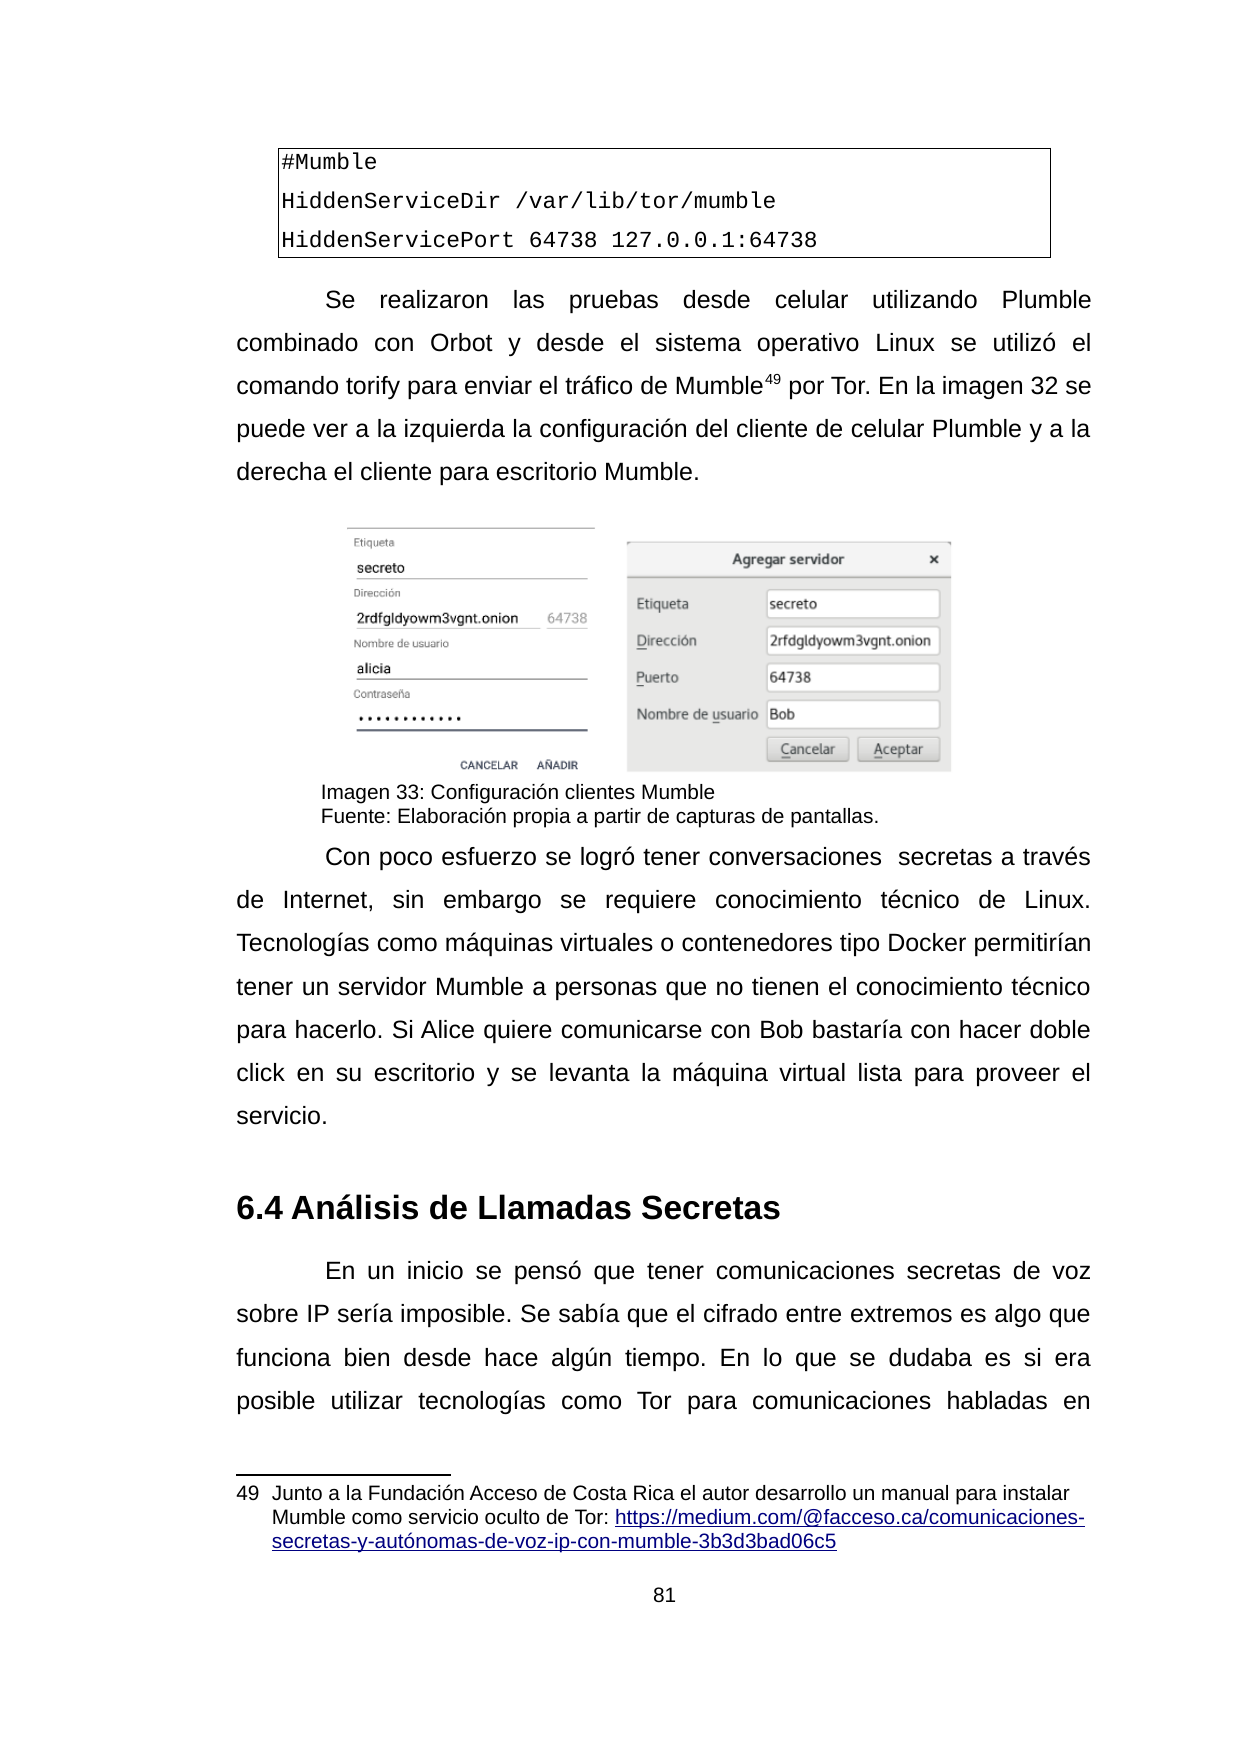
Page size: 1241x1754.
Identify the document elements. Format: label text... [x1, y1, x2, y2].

text #Mumble HiddenServiceDir /var/lib/tor/mumble HiddenServicePort 64738 127.0.0.1:64738 [279, 149, 1050, 257]
subtitle 6.4 Análisis de Llamadas Secretas [236, 1188, 1093, 1227]
text En un inicio se pensó que tener comunicaciones secretas de voz sobre IP sería imposible. Se sabía que el cifrado entre extremos es algo que funciona bien desde hace algún tiempo. En lo que se dudaba es si era posible utilizar tecnologías como Tor para comunicaciones habladas en [236, 1256, 1093, 1414]
text Imagen 33: Configuración clientes Mumble Fuente: Elaboración propia a partir de capturas de pantallas. [321, 627, 958, 828]
picture [320, 523, 958, 627]
text Se realizaron las pruebas desde celular utilizando Plumble combinado con Orbot y desde el sistema operativo Linux se utilizó el comando torify para enviar el tráfico de Mumble por Tor. En la imagen 32 se puede ver a la izquierda la configuración del cliente de celular Plumble y a la derecha el cliente para escritorio Mumble. [236, 285, 1093, 486]
text Junto a la Fundación Acceso de Costa Rica el autor desarrollo un manual para instalar Mumble como servicio oculto de Tor: https://medium.com/@facceso.ca/comunicaciones-secretas-y-autónomas-de-voz-ip-con-mumble-3b3d3bad06c5 [236, 1481, 1093, 1553]
text Con poco esfuerzo se logró tener conversaciones secretas a través de Internet, sin embargo se requiere conocimiento técnico de Linux. Tecnologías como máquinas virtuales o contenedores tipo Docker permitirían tener un servidor Mumble a personas que no tienen el conocimiento técnico para hacerlo. Si Alice quiere comunicarse con Bob bastaría con hacer doble click en su escritorio y se levanta la máquina virtual lista para proveer el servicio. [236, 515, 1093, 1130]
